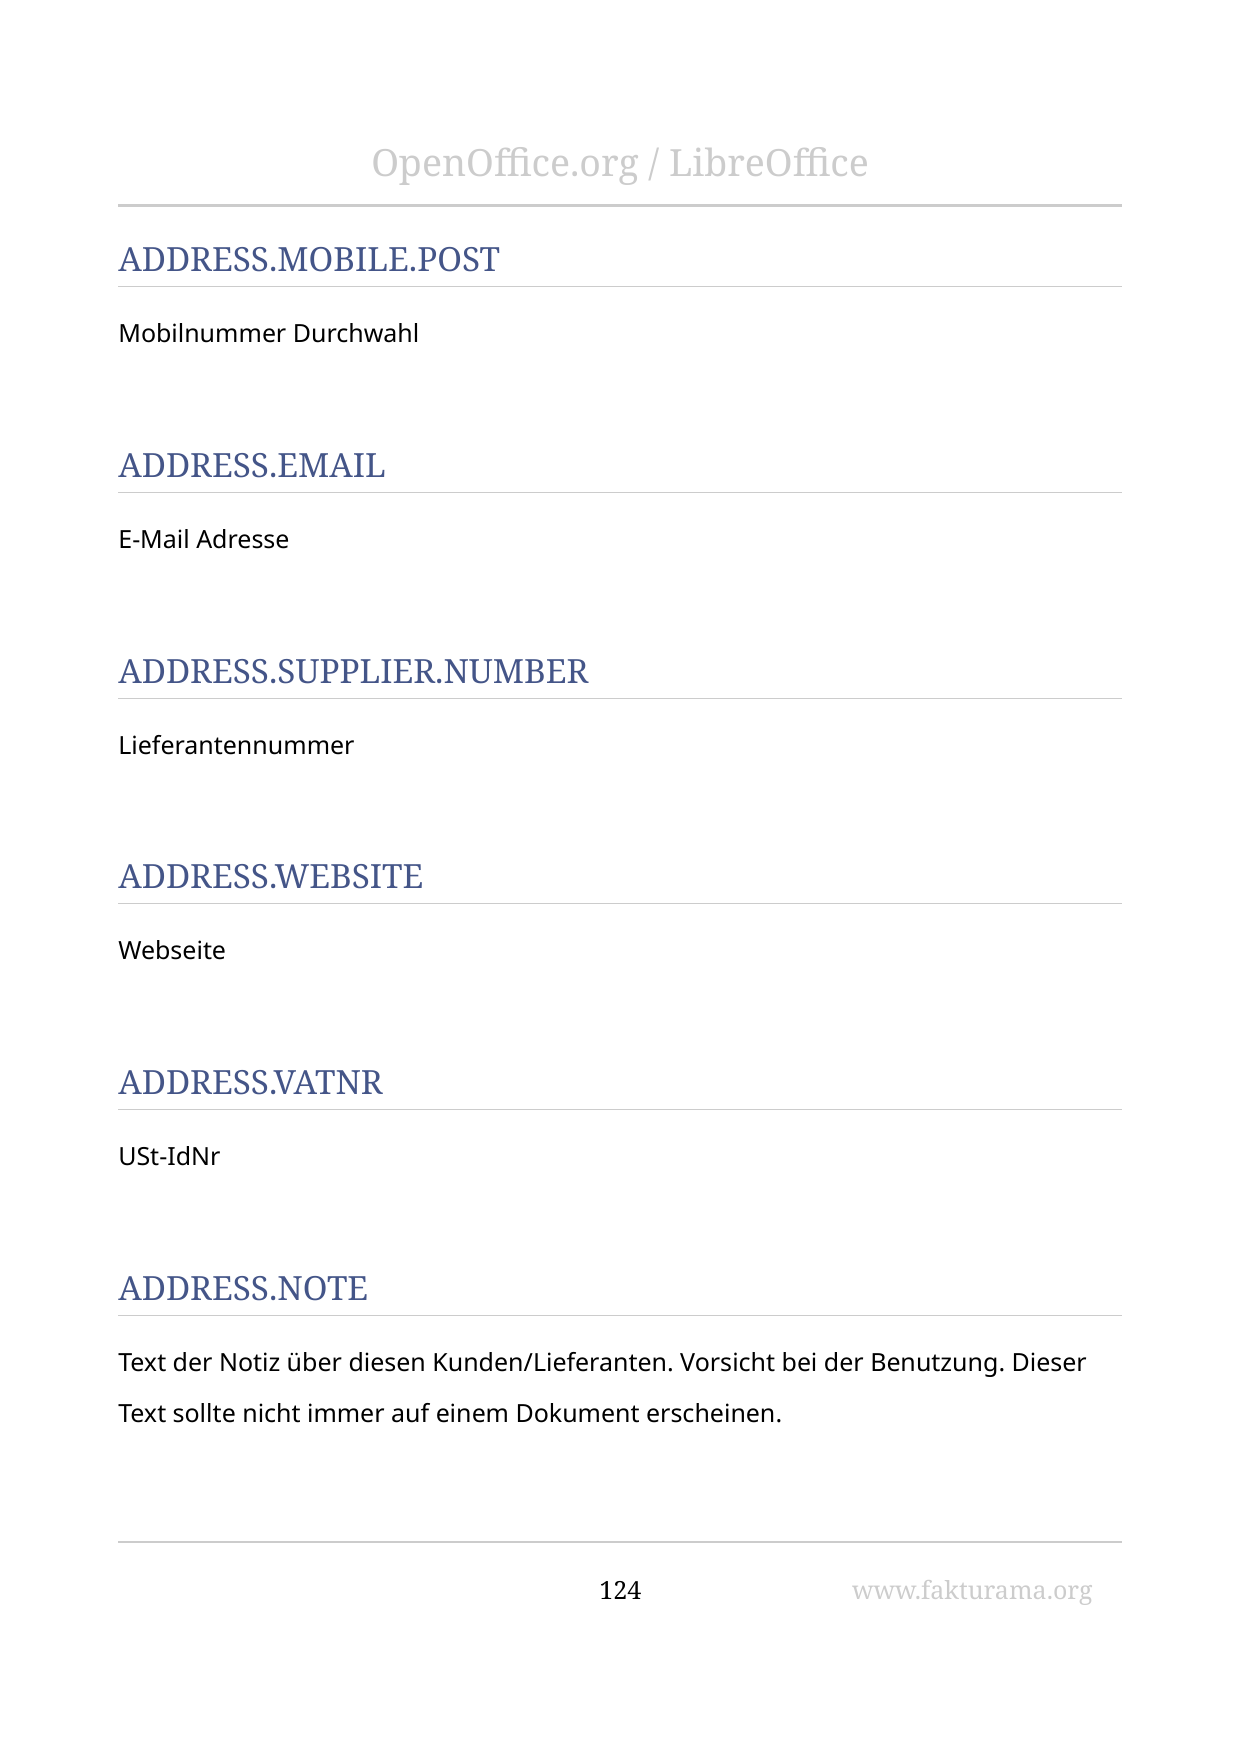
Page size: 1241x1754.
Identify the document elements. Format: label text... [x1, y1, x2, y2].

subtitle ADDRESS.WEBSITE [118, 853, 1122, 903]
text Text der Notiz über diesen Kunden/Lieferanten. Vorsicht bei der Benutzung. Dieser Text sollte nicht immer auf einem Dokument erscheinen. [118, 1344, 1122, 1429]
text Webseite [118, 933, 1122, 967]
text USt-IdNr [118, 1139, 1122, 1173]
text E-Mail Adresse [118, 522, 1122, 556]
subtitle ADDRESS.VATNR [118, 1059, 1122, 1109]
subtitle ADDRESS.MOBILE.POST [118, 236, 1122, 286]
text Lieferantennummer [118, 727, 1122, 761]
text Mobilnummer Durchwahl [118, 316, 1122, 350]
subtitle ADDRESS.SUPPLIER.NUMBER [118, 648, 1122, 698]
subtitle ADDRESS.NOTE [118, 1265, 1122, 1315]
subtitle ADDRESS.EMAIL [118, 442, 1122, 492]
